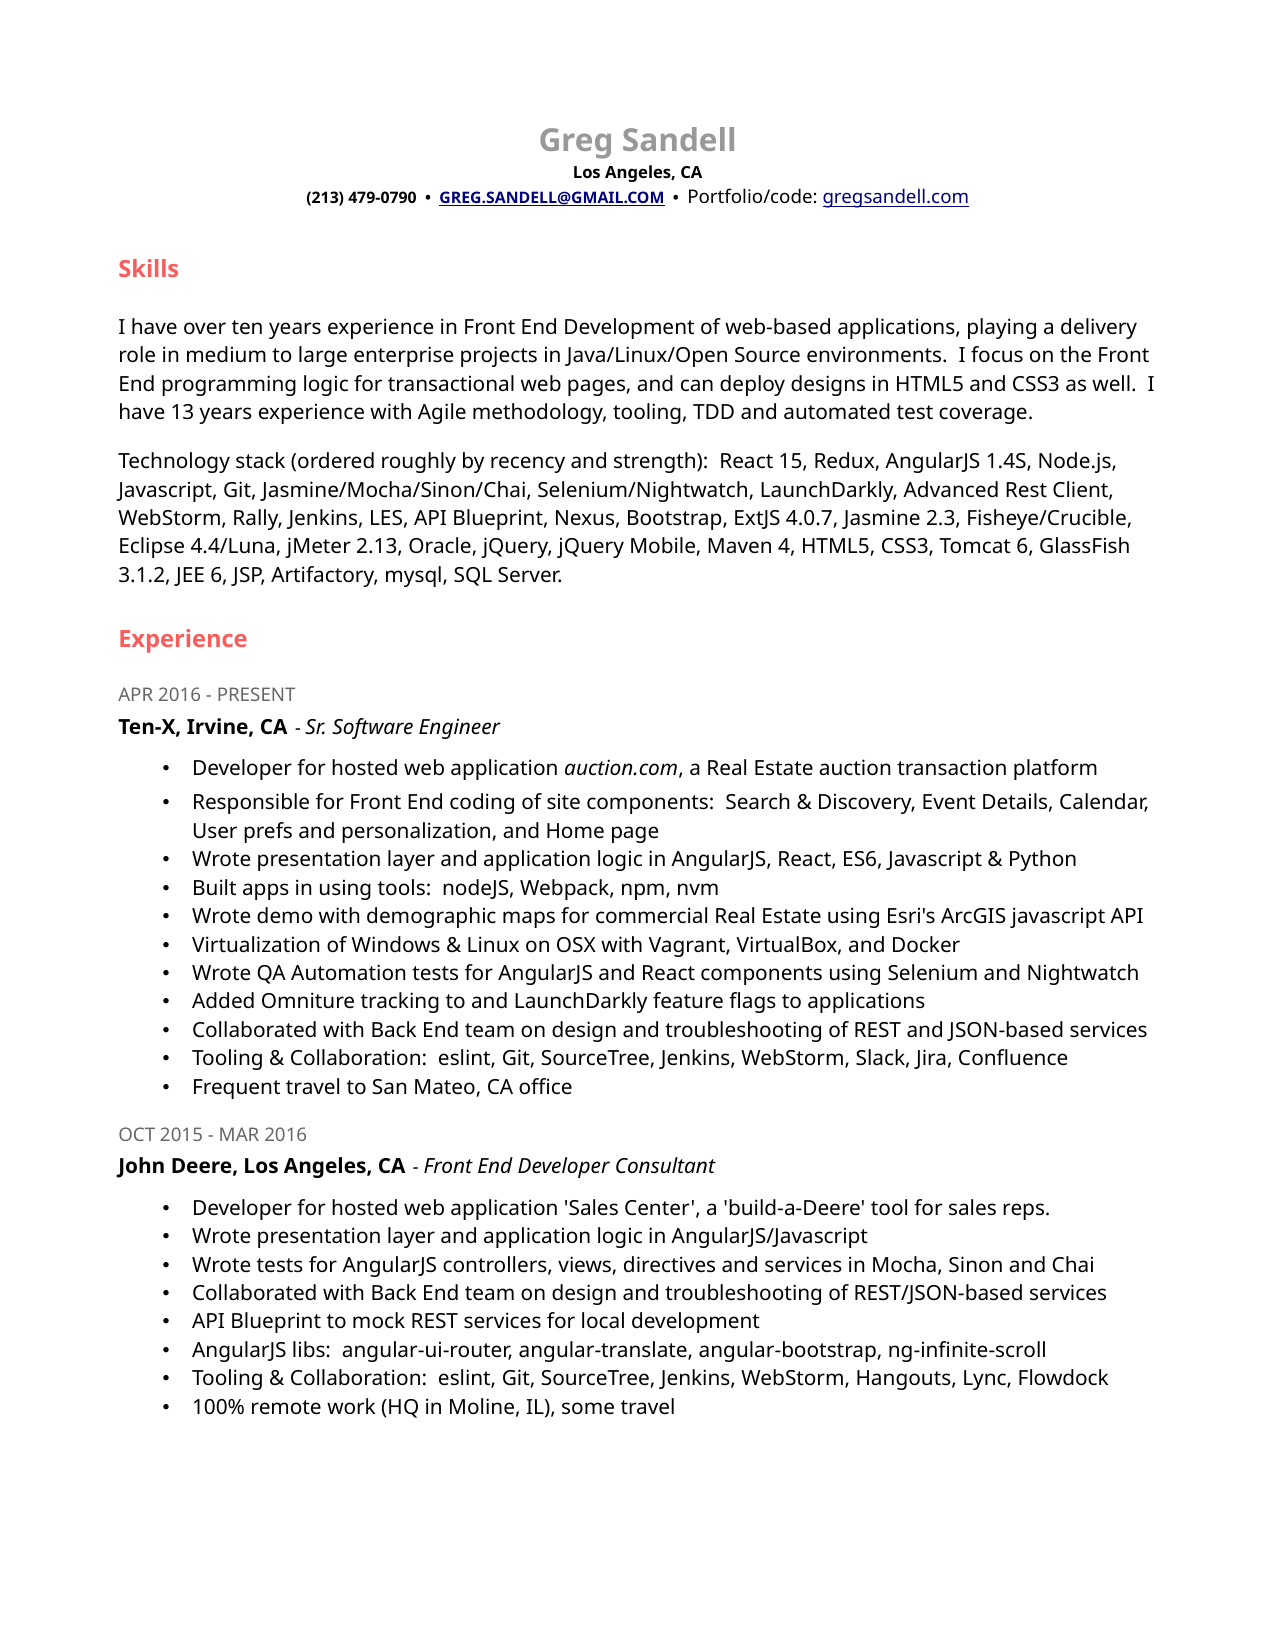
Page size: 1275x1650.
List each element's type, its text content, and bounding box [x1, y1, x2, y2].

text I have over ten years experience in Front End Development of web-based applications, playing a delivery role in medium to large enterprise projects in Java/Linux/Open Source environments. I focus on the Front End programming logic for transactional web pages, and can deploy designs in HTML5 and CSS3 as well. I have 13 years experience with Agile methodology, tooling, TDD and automated test coverage. [118, 312, 1157, 426]
list Tooling & Collaboration: eslint, Git, SourceTree, Jenkins, WebStorm, Slack, Jira, Confluence [162, 1043, 1157, 1072]
subtitle APR 2016 - PRESENT [118, 681, 1157, 707]
list Virtualization of Windows & Linux on OSX with Vagrant, VirtualBox, and Docker [162, 930, 1157, 958]
list Built apps in using tools: nodeJS, Webpack, npm, nvm [162, 873, 1157, 901]
list Wrote tests for AngularJS controllers, views, directives and services in Mocha, Sinon and Chai [162, 1250, 1157, 1278]
subtitle John Deere, Los Angeles, CA - Front End Developer Consultant [118, 1147, 1157, 1180]
list Collaborated with Back End team on design and troubleshooting of REST/JSON-based services [162, 1278, 1157, 1307]
text Los Angeles, CA [118, 161, 1157, 184]
subtitle Skills [118, 252, 1157, 284]
subtitle Experience [118, 622, 1157, 654]
list Tooling & Collaboration: eslint, Git, SourceTree, Jenkins, WebStorm, Hangouts, Lync, Flowdock [162, 1363, 1157, 1392]
list 100% remote work (HQ in Moline, IL), some travel [162, 1392, 1157, 1420]
list Collaborated with Back End team on design and troubleshooting of REST and JSON-based services [162, 1015, 1157, 1043]
list Wrote presentation layer and application logic in AngularJS/Javascript [162, 1221, 1157, 1250]
text Greg Sandell [118, 118, 1157, 161]
subtitle OCT 2015 - MAR 2016 [118, 1121, 1157, 1147]
list Developer for hosted web application auction.com, a Real Estate auction transaction platform [162, 753, 1157, 781]
text (213) 479-0790 • GREG.SANDELL@GMAIL.COM • Portfolio/code: gregsandell.com [118, 184, 1157, 209]
list Wrote presentation layer and application logic in AngularJS, React, ES6, Javascript & Python [162, 844, 1157, 873]
text Technology stack (ordered roughly by recency and strength): React 15, Redux, AngularJS 1.4S, Node.js, Javascript, Git, Jasmine/Mocha/Sinon/Chai, Selenium/Nightwatch, LaunchDarkly, Advanced Rest Client, WebStorm, Rally, Jenkins, LES, API Blueprint, Nexus, Bootstrap, ExtJS 4.0.7, Jasmine 2.3, Fisheye/Crucible, Eclipse 4.4/Luna, jMeter 2.13, Oracle, jQuery, jQuery Mobile, Maven 4, HTML5, CSS3, Tomcat 6, GlassFish 3.1.2, JEE 6, JSP, Artifactory, mysql, SQL Server. [118, 446, 1157, 588]
list AngularJS libs: angular-ui-router, angular-translate, angular-bootstrap, ng-infinite-scroll [162, 1335, 1157, 1363]
list Added Omniture tracking to and LaunchDarkly feature flags to applications [162, 987, 1157, 1015]
list API Blueprint to mock REST services for local development [162, 1307, 1157, 1335]
list Responsible for Front End coding of site components: Search & Discovery, Event Details, Calendar, User prefs and personalization, and Home page [162, 787, 1157, 844]
list Wrote QA Automation tests for AngularJS and React components using Selenium and Nightwatch [162, 958, 1157, 987]
list Developer for hosted web application 'Sales Center', a 'build-a-Deere' tool for sales reps. [162, 1193, 1157, 1221]
list Frequent travel to San Mateo, CA office [162, 1072, 1157, 1100]
list Wrote demo with demographic maps for commercial Real Estate using Esri's ArcGIS javascript API [162, 901, 1157, 930]
subtitle Ten-X, Irvine, CA - Sr. Software Engineer [118, 707, 1157, 740]
